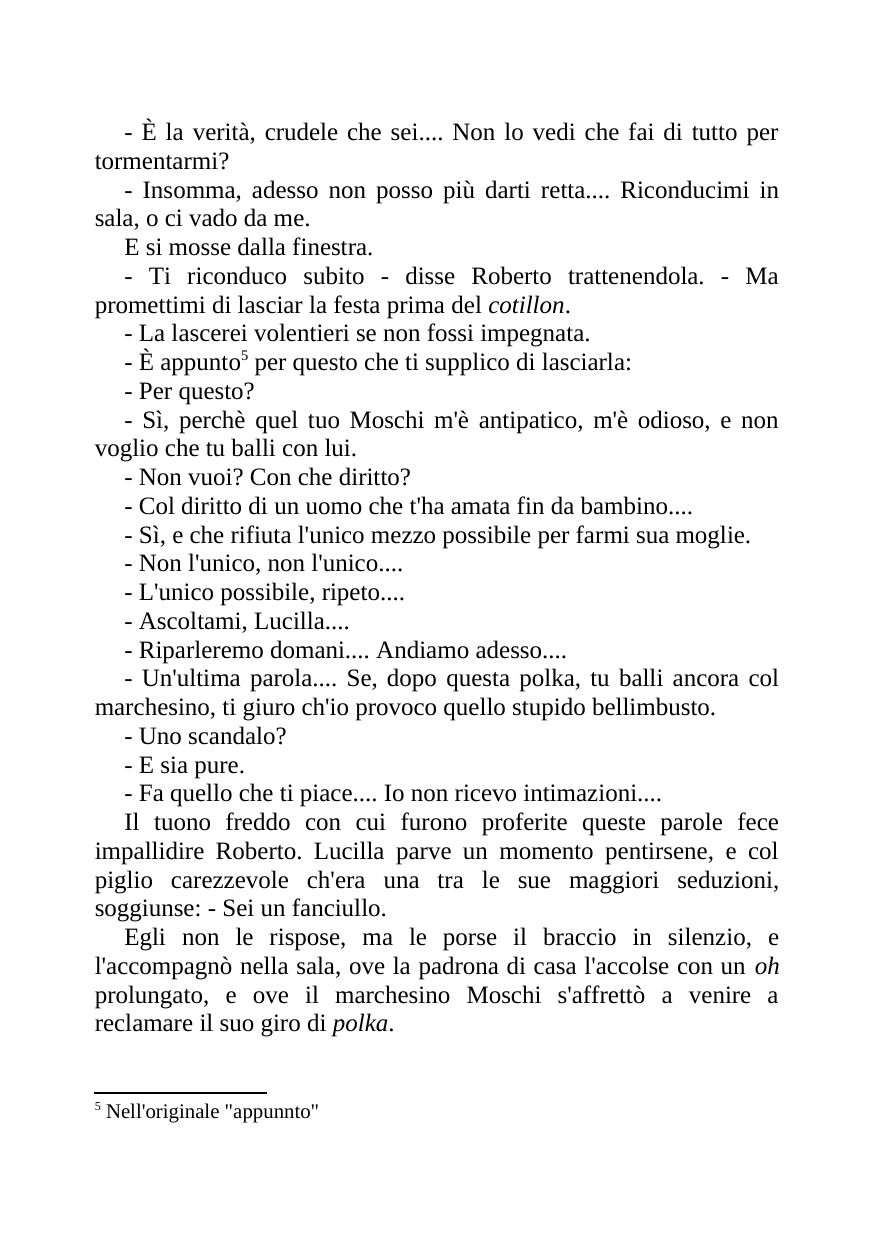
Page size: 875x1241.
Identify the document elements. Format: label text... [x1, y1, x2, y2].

text - Un'ultima parola.... Se, dopo questa polka, tu balli ancora col marchesino, ti giuro ch'io provoco quello stupido bellimbusto. [94, 663, 779, 721]
text - Uno scandalo? [94, 721, 779, 750]
text - È la verità, crudele che sei.... Non lo vedi che fai di tutto per tormentarmi? [94, 117, 779, 175]
text E si mosse dalla finestra. [94, 232, 779, 261]
text - L'unico possibile, ripeto.... [94, 577, 779, 606]
text - E sia pure. [94, 750, 779, 778]
text - Non l'unico, non l'unico.... [94, 548, 779, 577]
text - Ascoltami, Lucilla.... [94, 606, 779, 635]
text - La lascerei volentieri se non fossi impegnata. [94, 318, 779, 347]
text Il tuono freddo con cui furono proferite queste parole fece impallidire Roberto. Lucilla parve un momento pentirsene, e col piglio carezzevole ch'era una tra le sue maggiori seduzioni, soggiunse: - Sei un fanciullo. [94, 807, 779, 922]
text - È appunto per questo che ti supplico di lasciarla: [94, 347, 779, 376]
text Nell'originale "appunnto" [94, 1099, 779, 1123]
text - Riparleremo domani.... Andiamo adesso.... [94, 635, 779, 663]
text - Per questo? [94, 376, 779, 405]
text - Sì, e che rifiuta l'unico mezzo possibile per farmi sua moglie. [94, 520, 779, 548]
text Egli non le rispose, ma le porse il braccio in silenzio, e l'accompagnò nella sala, ove la padrona di casa l'accolse con un oh prolungato, e ove il marchesino Moschi s'affrettò a venire a reclamare il suo giro di polka. [94, 922, 779, 1037]
text - Ti riconduco subito - disse Roberto trattenendola. - Ma promettimi di lasciar la festa prima del cotillon. [94, 261, 779, 318]
text - Col diritto di un uomo che t'ha amata fin da bambino.... [94, 491, 779, 520]
text - Sì, perchè quel tuo Moschi m'è antipatico, m'è odioso, e non voglio che tu balli con lui. [94, 405, 779, 462]
text - Fa quello che ti piace.... Io non ricevo intimazioni.... [94, 778, 779, 807]
text - Non vuoi? Con che diritto? [94, 462, 779, 491]
text - Insomma, adesso non posso più darti retta.... Riconducimi in sala, o ci vado da me. [94, 175, 779, 232]
